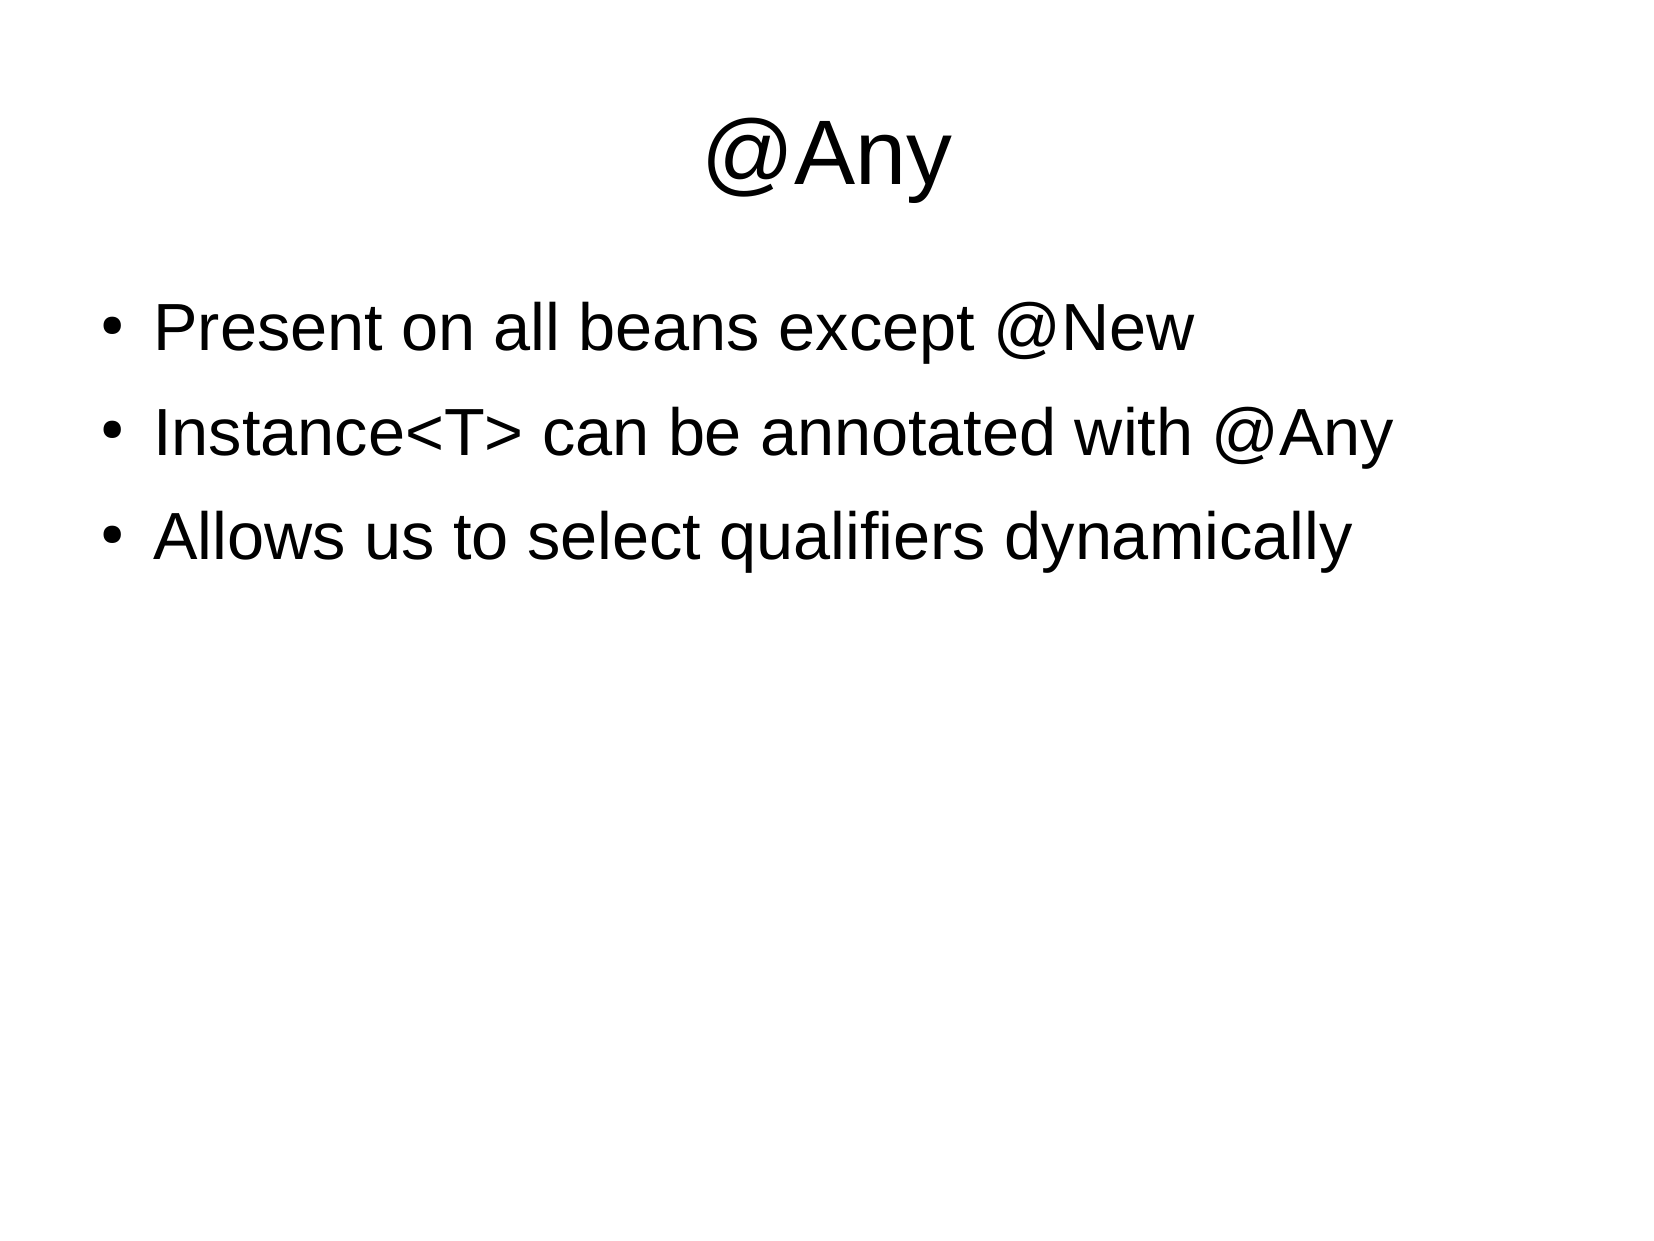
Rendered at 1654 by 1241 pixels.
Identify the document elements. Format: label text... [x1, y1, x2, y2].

list Present on all beans except @New Instance<T> can be annotated with @Any Allows us to select qualifiers dynamically [82, 290, 1571, 1010]
title @Any [82, 49, 1571, 257]
